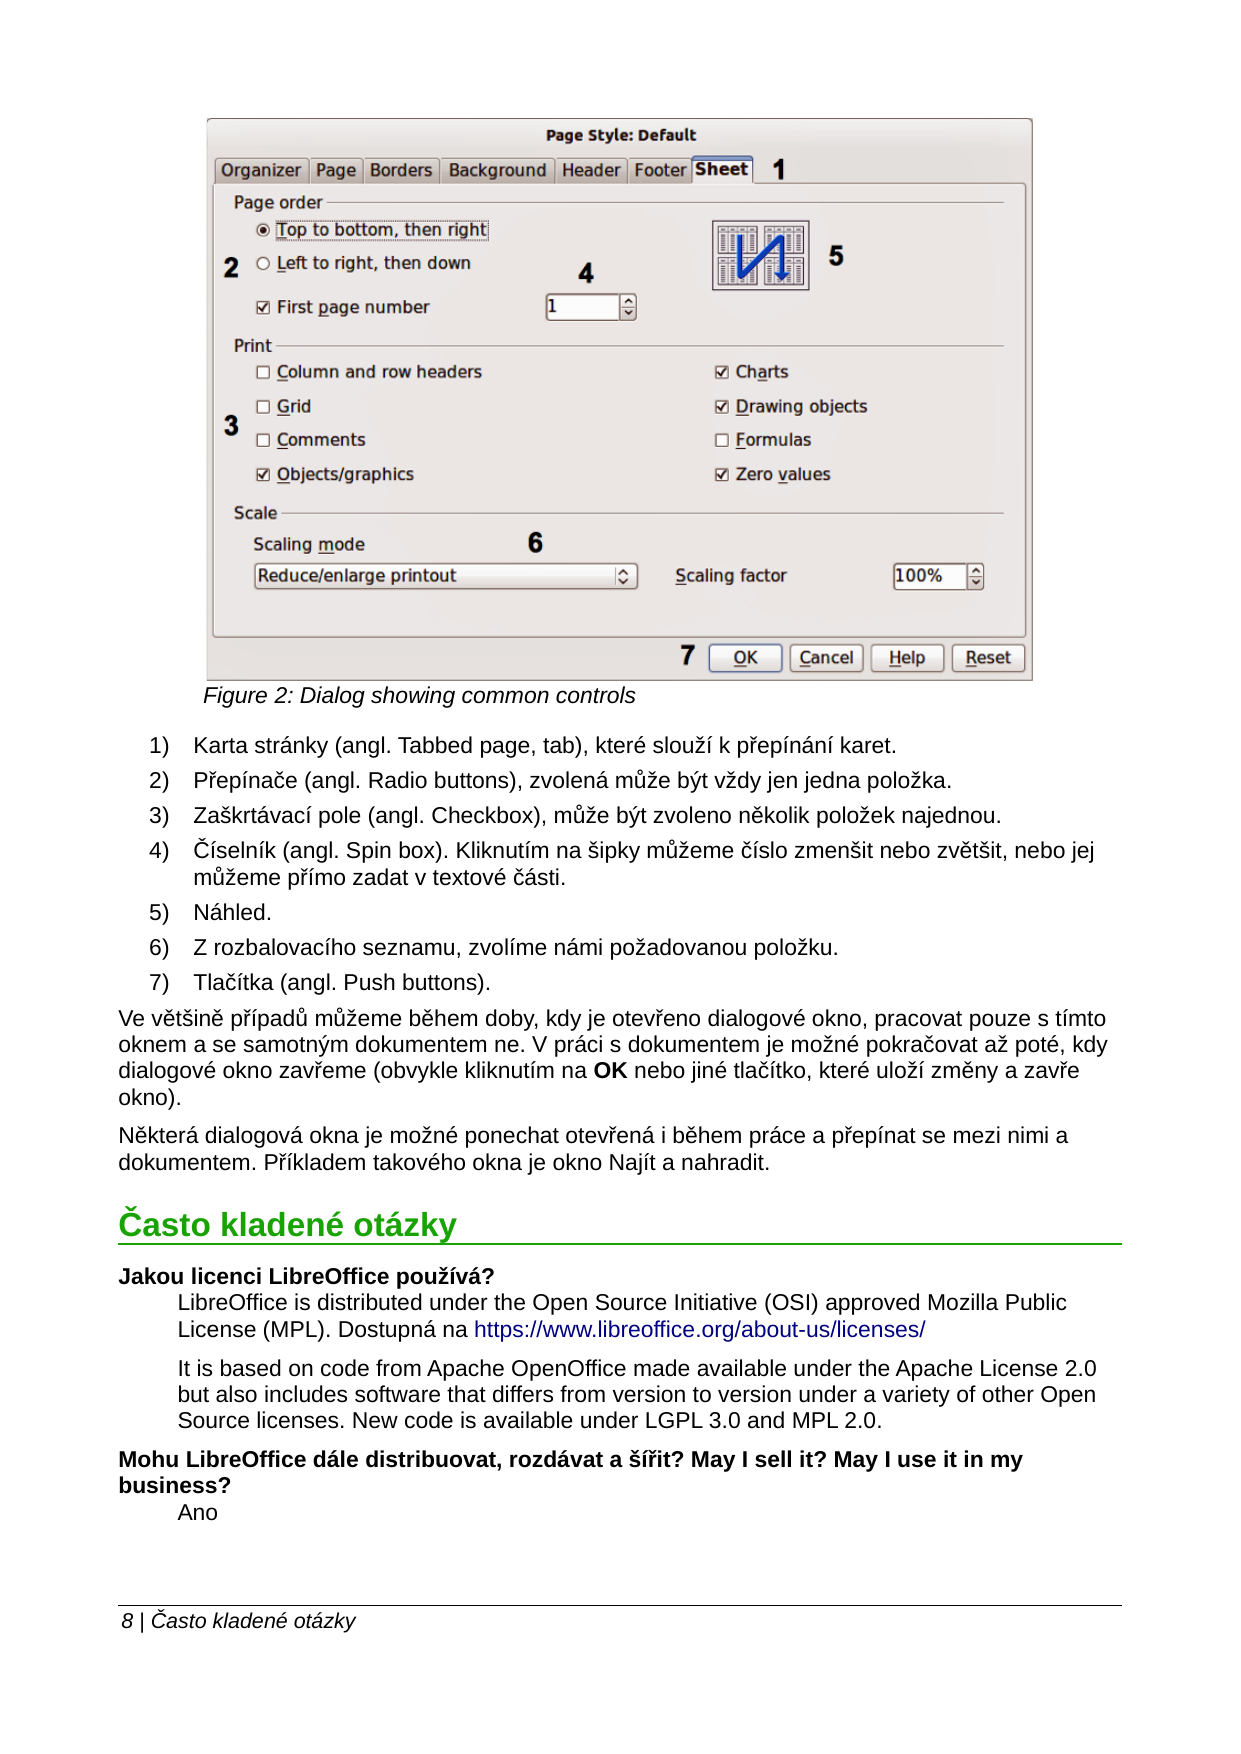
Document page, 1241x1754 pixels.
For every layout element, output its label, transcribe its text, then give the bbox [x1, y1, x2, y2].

text LibreOffice is distributed under the Open Source Initiative (OSI) approved Mozilla Public License (MPL). Dostupná na https://www.libreoffice.org/about-us/licenses/ [177, 1289, 1122, 1342]
list Zaškrtávací pole (angl. Checkbox), může být zvoleno několik položek najednou. [169, 802, 1122, 828]
text Některá dialogová okna je možné ponechat otevřená i během práce a přepínat se mezi nimi a dokumentem. Příkladem takového okna je okno Najít a nahradit. [118, 1122, 1122, 1175]
picture [206, 118, 1034, 682]
list Číselník (angl. Spin box). Kliknutím na šipky můžeme číslo zmenšit nebo zvětšit, nebo jej můžeme přímo zadat v textové části. [169, 837, 1122, 890]
text Ano [177, 1499, 1122, 1525]
text Ve většině případů můžeme během doby, kdy je otevřeno dialogové okno, pracovat pouze s tímto oknem a se samotným dokumentem ne. V práci s dokumentem je možné pokračovat až poté, kdy dialogové okno zavřeme (obvykle kliknutím na OK nebo jiné tlačítko, které uloží změny a zavře okno). [118, 1004, 1122, 1110]
list Z rozbalovacího seznamu, zvolíme námi požadovanou položku. [169, 934, 1122, 961]
list Tlačítka (angl. Push buttons). [169, 969, 1122, 996]
text Mohu LibreOffice dále distribuovat, rozdávat a šířit? May I sell it? May I use it in my business? [118, 1446, 1122, 1499]
list Přepínače (angl. Radio buttons), zvolená může být vždy jen jedna položka. [169, 767, 1122, 793]
list Karta stránky (angl. Tabbed page, tab), které slouží k přepínání karet. [169, 732, 1122, 758]
list Náhled. [169, 899, 1122, 925]
subtitle Často kladené otázky [118, 1205, 1122, 1243]
text Figure 2: Dialog showing common controls [203, 682, 1037, 708]
text It is based on code from Apache OpenOffice made available under the Apache License 2.0 but also includes software that differs from version to version under a variety of other Open Source licenses. New code is available under LGPL 3.0 and MPL 2.0. [177, 1354, 1122, 1433]
text Jakou licenci LibreOffice používá? [118, 1263, 1122, 1289]
